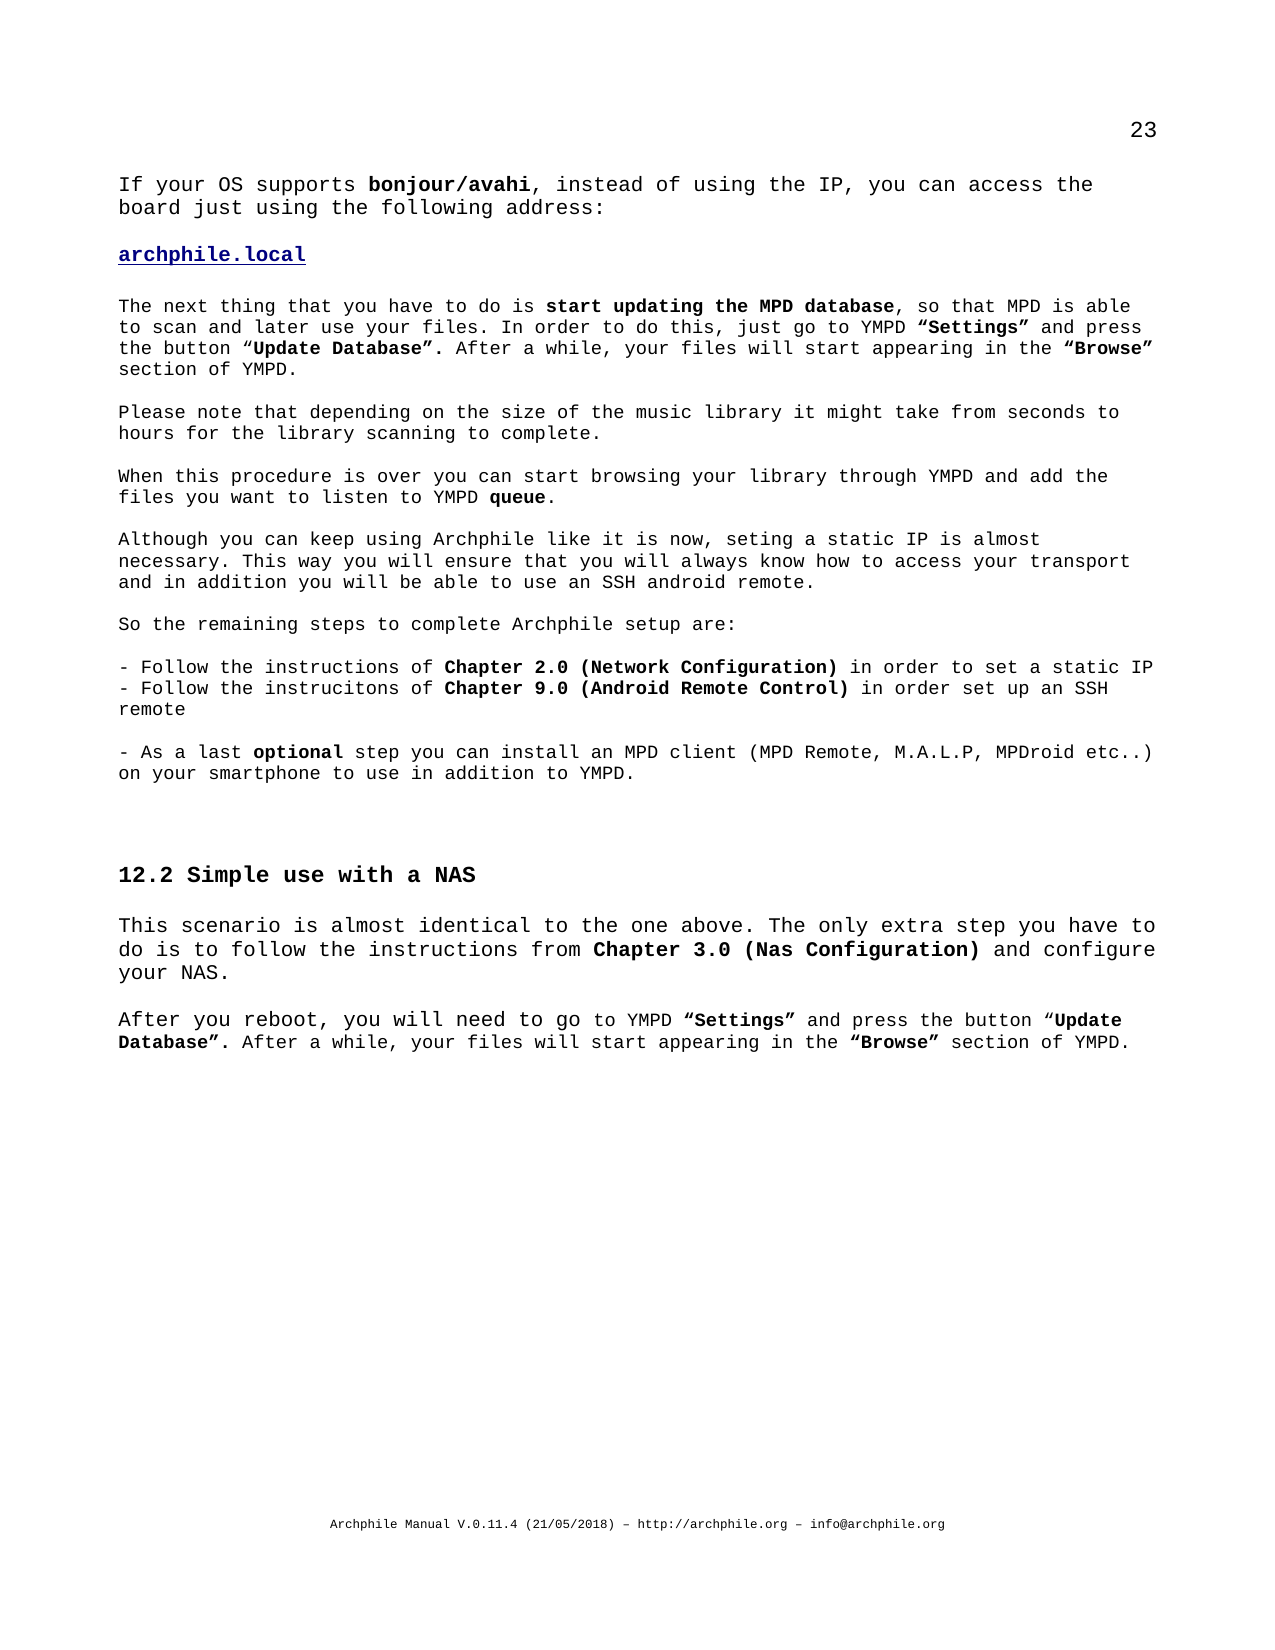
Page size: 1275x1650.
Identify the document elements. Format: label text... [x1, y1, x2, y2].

text archphile.local [118, 244, 1157, 268]
text Please note that depending on the size of the music library it might take from seconds to hours for the library scanning to complete. [118, 403, 1157, 445]
text - As a last optional step you can install an MPD client (MPD Remote, M.A.L.P, MPDroid etc..) on your smartphone to use in addition to YMPD. [118, 743, 1157, 785]
text When this procedure is over you can start browsing your library through YMPD and add the files you want to listen to YMPD queue. [118, 466, 1157, 509]
text Although you can keep using Archphile like it is now, seting a static IP is almost necessary. This way you will ensure that you will always know how to access your transport and in addition you will be able to use an SSH android remote. [118, 530, 1157, 594]
text The next thing that you have to do is start updating the MPD database, so that MPD is able to scan and later use your files. In order to do this, just go to YMPD “Settings” and press the button “Update Database”. After a while, your files will start appearing in the “Browse” section of YMPD. [118, 296, 1157, 381]
text So the remaining steps to complete Archphile setup are: [118, 615, 1157, 636]
text - Follow the instructions of Chapter 2.0 (Network Configuration) in order to set a static IP [118, 658, 1157, 679]
text This scenario is almost identical to the one above. The only extra step you have to do is to follow the instructions from Chapter 3.0 (Nas Configuration) and configure your NAS. [118, 915, 1157, 986]
text If your OS supports bonjour/avahi, instead of using the IP, you can access the board just using the following address: [118, 173, 1157, 221]
text 12.2 Simple use with a NAS [118, 863, 1157, 889]
text - Follow the instrucitons of Chapter 9.0 (Android Remote Control) in order set up an SSH remote [118, 679, 1157, 721]
text After you reboot, you will need to go to YMPD “Settings” and press the button “Update Database”. After a while, your files will start appearing in the “Browse” section of YMPD. [118, 1009, 1157, 1054]
